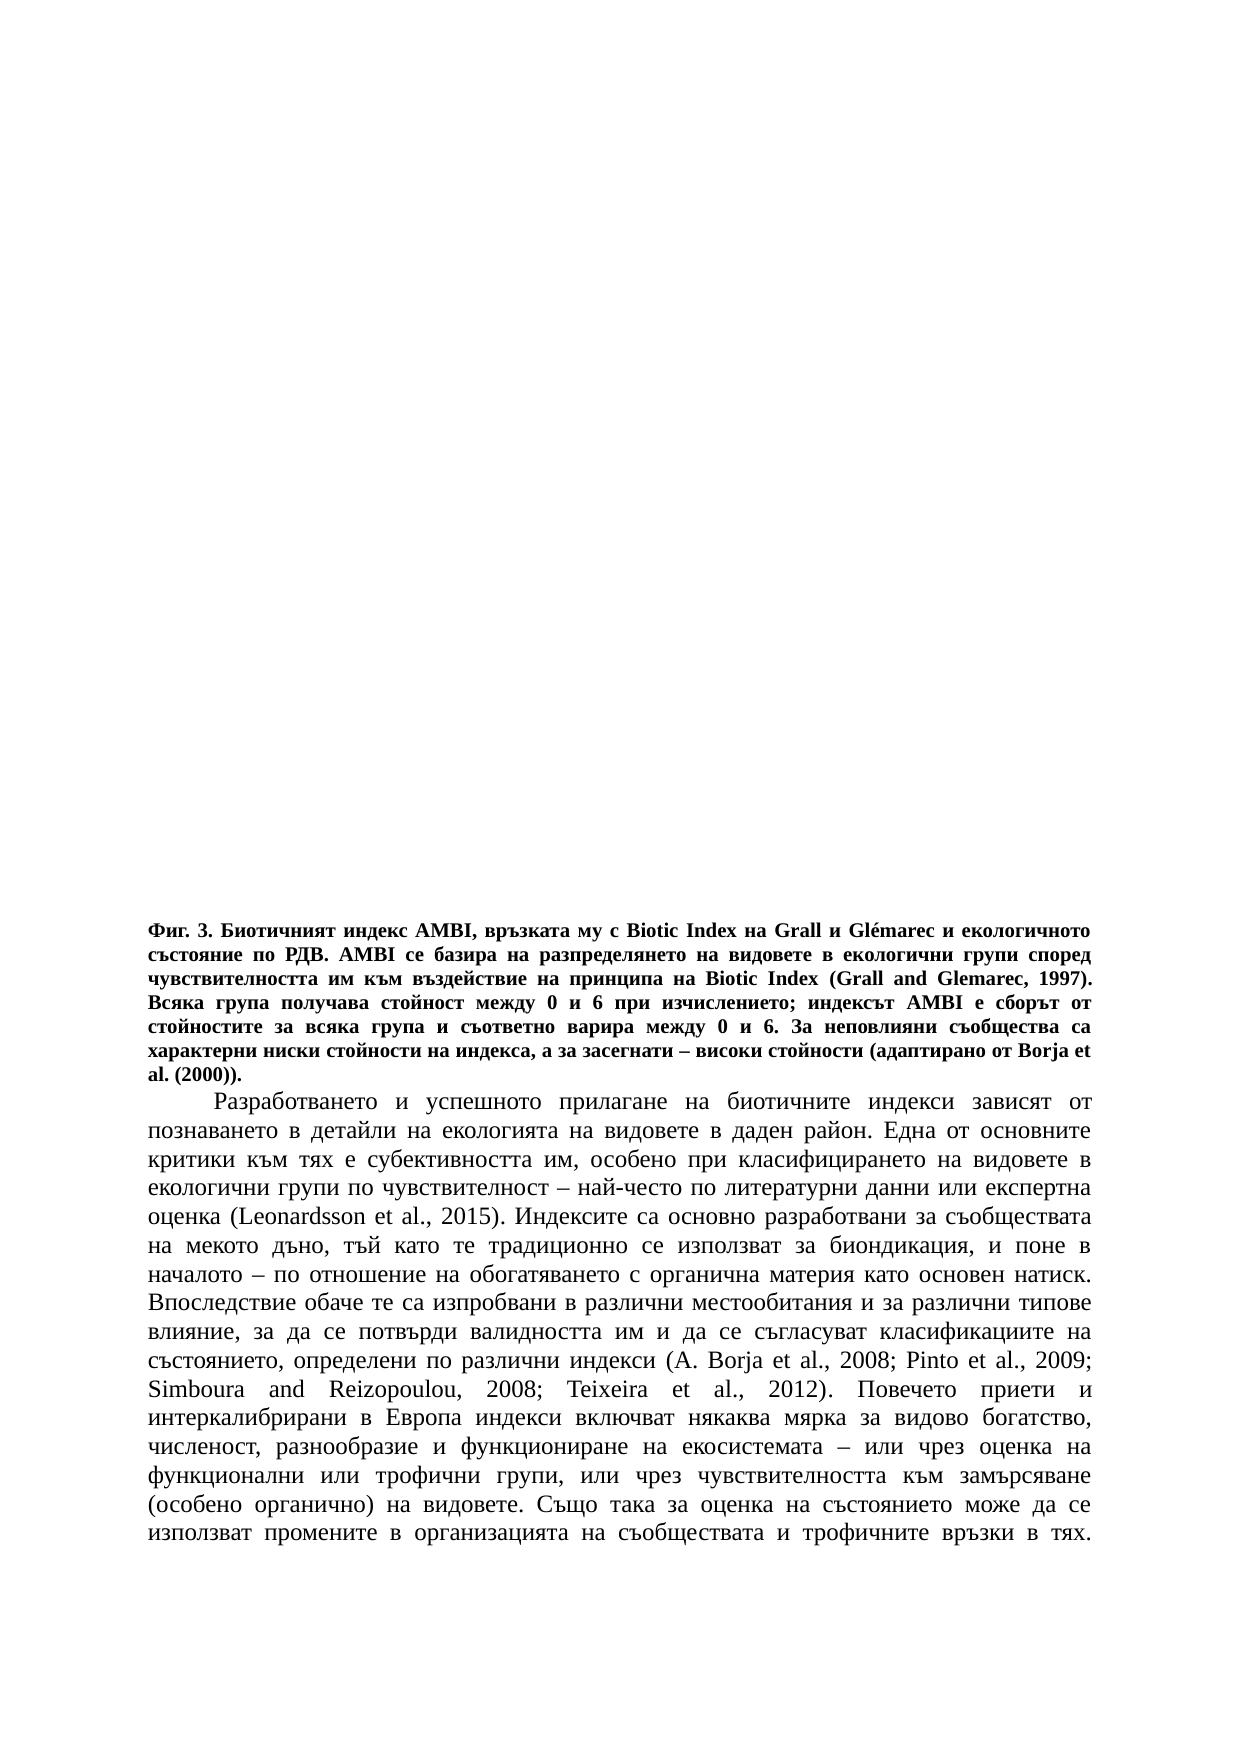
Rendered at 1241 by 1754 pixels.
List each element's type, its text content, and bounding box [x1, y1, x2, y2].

text Фиг. 3. Биотичният индекс AMBI, връзката му с Biotic Index на Grall и Glémarec и екологичното състояние по РДВ. AMBI се базира на разпределянето на видовете в екологични групи според чувствителността им към въздействие на принципа на Biotic Index (Grall and Glemarec, 1997). Всяка група получава стойност между 0 и 6 при изчислението; индексът AMBI е сборът от стойностите за всяка група и съответно варира между 0 и 6. За неповлияни съобщества са характерни ниски стойности на индекса, а за засегнати – високи стойности (адаптирано от Borja et al. (2000)). [148, 219, 1093, 1086]
text Разработването и успешното прилагане на биотичните индекси зависят от познаването в детайли на екологията на видовете в даден район. Една от основните критики към тях е субективността им, особено при класифицирането на видовете в екологични групи по чувствителност – най-често по литературни данни или експертна оценка (Leonardsson et al., 2015). Индексите са основно разработвани за съобществата на мекото дъно, тъй като те традиционно се използват за биондикация, и поне в началото – по отношение на обогатяването с органична материя като основен натиск. Впоследствие обаче те са изпробвани в различни местообитания и за различни типове влияние, за да се потвърди валидността им и да се съгласуват класификациите на състоянието, определени по различни индекси (A. Borja et al., 2008; Pinto et al., 2009; Simboura and Reizopoulou, 2008; Teixeira et al., 2012). Повечето приети и интеркалибрирани в Европа индекси включват някаква мярка за видово богатство, численост, разнообразие и функциониране на екосистемата – или чрез оценка на функционални или трофични групи, или чрез чувствителността към замърсяване (особено органично) на видовете. Също така за оценка на състоянието може да се използват промените в организацията на съобществата и трофичните връзки в тях. [148, 1086, 1093, 1546]
